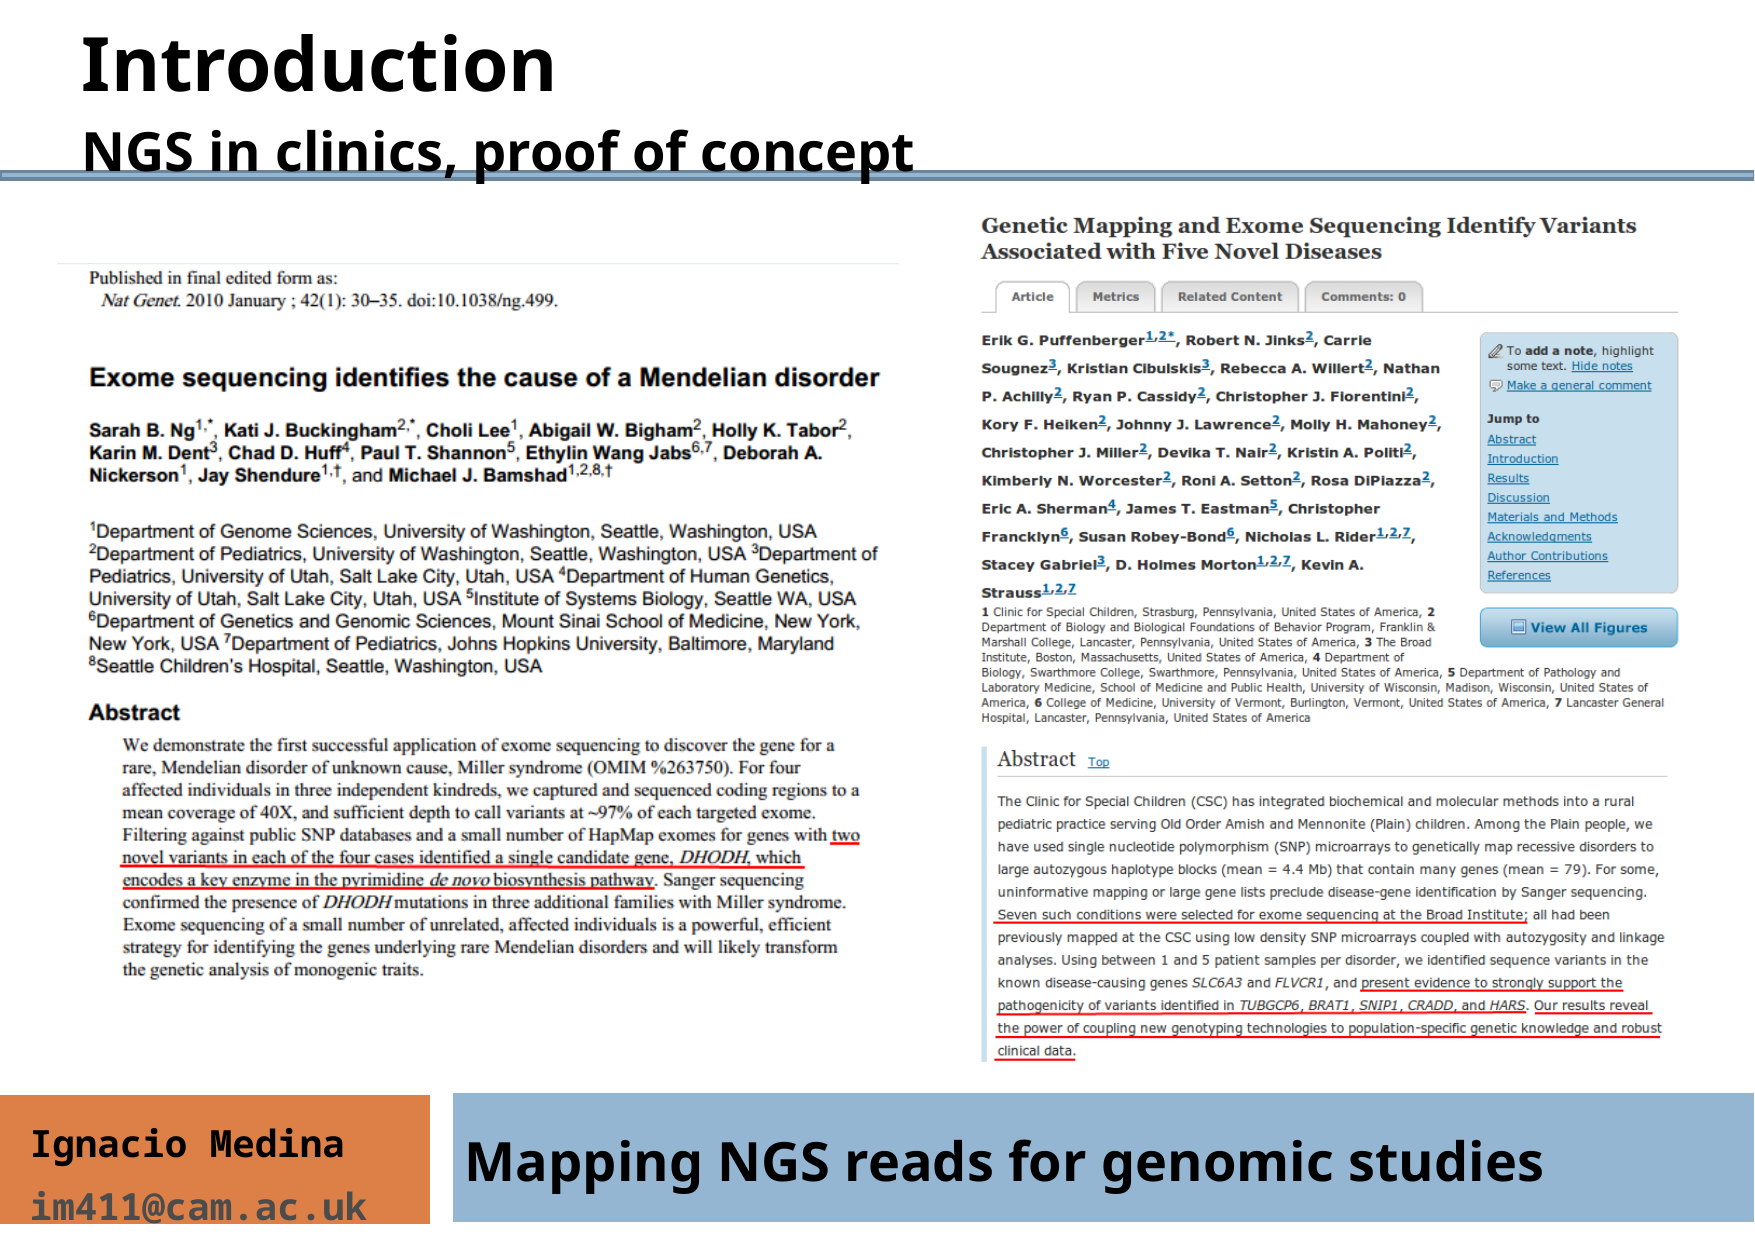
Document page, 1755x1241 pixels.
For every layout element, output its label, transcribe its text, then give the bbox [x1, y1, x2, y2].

text_box [869, 171, 1754, 179]
text_box Ignacio Medina im411@cam.ac.uk [15, 1110, 436, 1213]
text_box [0, 171, 476, 179]
picture [57, 263, 906, 984]
text_box Mapping NGS reads for genomic studies [450, 1116, 1726, 1194]
picture [975, 206, 1686, 1063]
text_box Introduction NGS in clinics, proof of concept [67, 3, 1688, 168]
text_box [484, 171, 861, 179]
